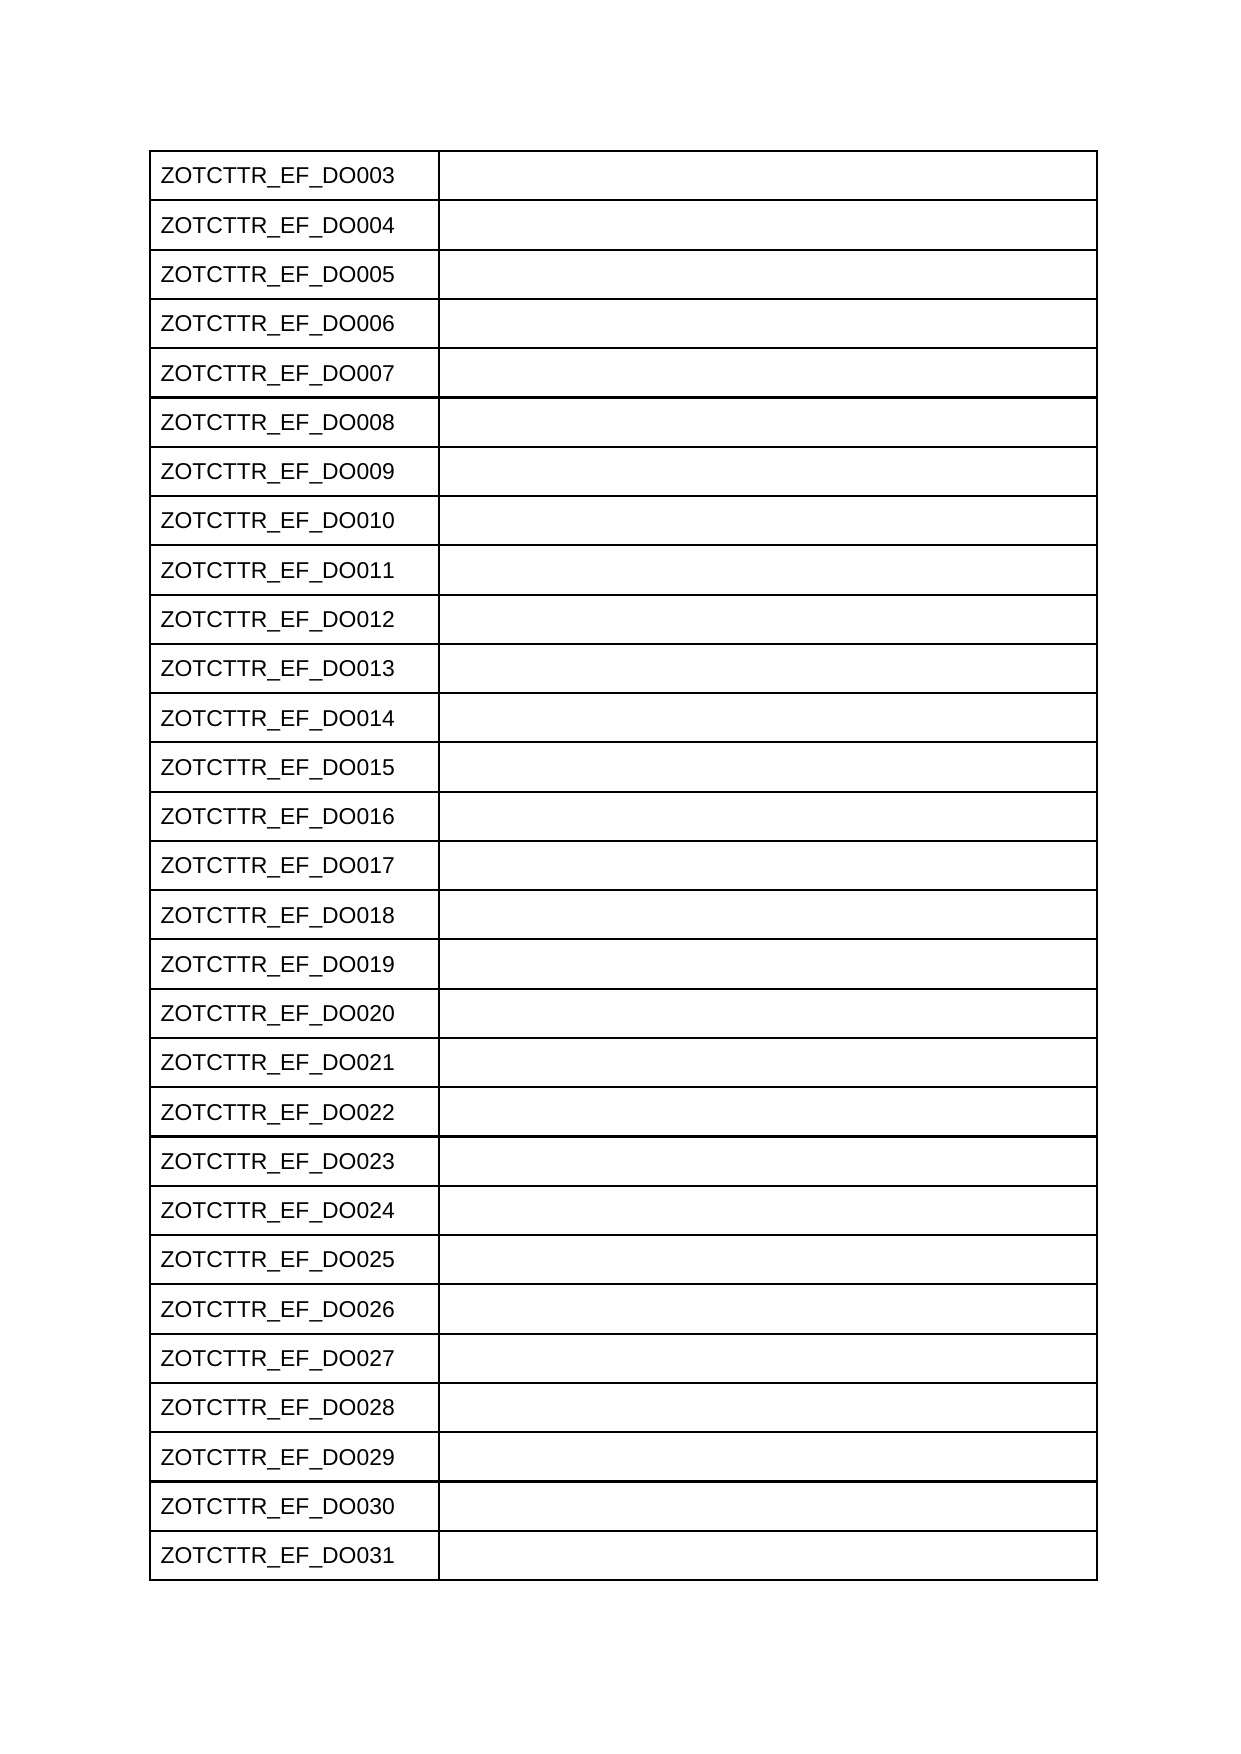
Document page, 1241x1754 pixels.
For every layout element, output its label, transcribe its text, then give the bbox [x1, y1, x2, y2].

table_cell ZOTCTTR_EF_DO024 [151, 1187, 438, 1234]
table_cell [440, 152, 1096, 199]
table_cell [440, 1285, 1096, 1332]
table_cell ZOTCTTR_EF_DO004 [151, 201, 438, 248]
table_cell ZOTCTTR_EF_DO022 [151, 1088, 438, 1135]
table_cell ZOTCTTR_EF_DO014 [151, 694, 438, 741]
table_cell [440, 1187, 1096, 1234]
table_cell ZOTCTTR_EF_DO020 [151, 990, 438, 1037]
table_cell ZOTCTTR_EF_DO003 [151, 152, 438, 199]
table_cell ZOTCTTR_EF_DO015 [151, 743, 438, 791]
table_cell [440, 940, 1096, 988]
table_cell ZOTCTTR_EF_DO007 [151, 349, 438, 396]
table_cell ZOTCTTR_EF_DO013 [151, 645, 438, 692]
table_cell ZOTCTTR_EF_DO026 [151, 1285, 438, 1332]
table_cell [440, 596, 1096, 643]
table_cell ZOTCTTR_EF_DO030 [151, 1483, 438, 1529]
table_cell [440, 399, 1096, 446]
table_cell ZOTCTTR_EF_DO019 [151, 940, 438, 988]
table_cell [440, 300, 1096, 347]
table_cell [440, 990, 1096, 1037]
table_cell [440, 251, 1096, 298]
table_cell [440, 645, 1096, 692]
table_cell [440, 349, 1096, 396]
table_cell [440, 201, 1096, 248]
table_cell ZOTCTTR_EF_DO031 [151, 1532, 438, 1579]
table_cell [440, 1138, 1096, 1185]
table_cell [440, 694, 1096, 741]
table_cell [440, 1236, 1096, 1283]
table_cell [440, 793, 1096, 840]
table_cell [440, 1433, 1096, 1480]
table_cell [440, 546, 1096, 593]
table_cell ZOTCTTR_EF_DO017 [151, 842, 438, 889]
table_cell ZOTCTTR_EF_DO011 [151, 546, 438, 593]
table_cell ZOTCTTR_EF_DO027 [151, 1335, 438, 1382]
table_cell [440, 448, 1096, 495]
table_cell ZOTCTTR_EF_DO006 [151, 300, 438, 347]
table_cell [440, 1384, 1096, 1431]
table_cell ZOTCTTR_EF_DO025 [151, 1236, 438, 1283]
table_cell [440, 1335, 1096, 1382]
table_cell [440, 743, 1096, 791]
table_cell ZOTCTTR_EF_DO009 [151, 448, 438, 495]
table_cell ZOTCTTR_EF_DO018 [151, 891, 438, 938]
table_cell ZOTCTTR_EF_DO028 [151, 1384, 438, 1431]
table_cell [440, 1483, 1096, 1529]
table_cell ZOTCTTR_EF_DO023 [151, 1138, 438, 1185]
table_cell [440, 1039, 1096, 1086]
table_cell [440, 497, 1096, 544]
table_cell ZOTCTTR_EF_DO008 [151, 399, 438, 446]
table_cell ZOTCTTR_EF_DO005 [151, 251, 438, 298]
table_cell ZOTCTTR_EF_DO010 [151, 497, 438, 544]
table_cell ZOTCTTR_EF_DO016 [151, 793, 438, 840]
table_cell [440, 1088, 1096, 1135]
table_cell ZOTCTTR_EF_DO012 [151, 596, 438, 643]
table_cell ZOTCTTR_EF_DO021 [151, 1039, 438, 1086]
table_cell [440, 842, 1096, 889]
table_cell [440, 891, 1096, 938]
table_cell ZOTCTTR_EF_DO029 [151, 1433, 438, 1480]
table_cell [440, 1532, 1096, 1579]
